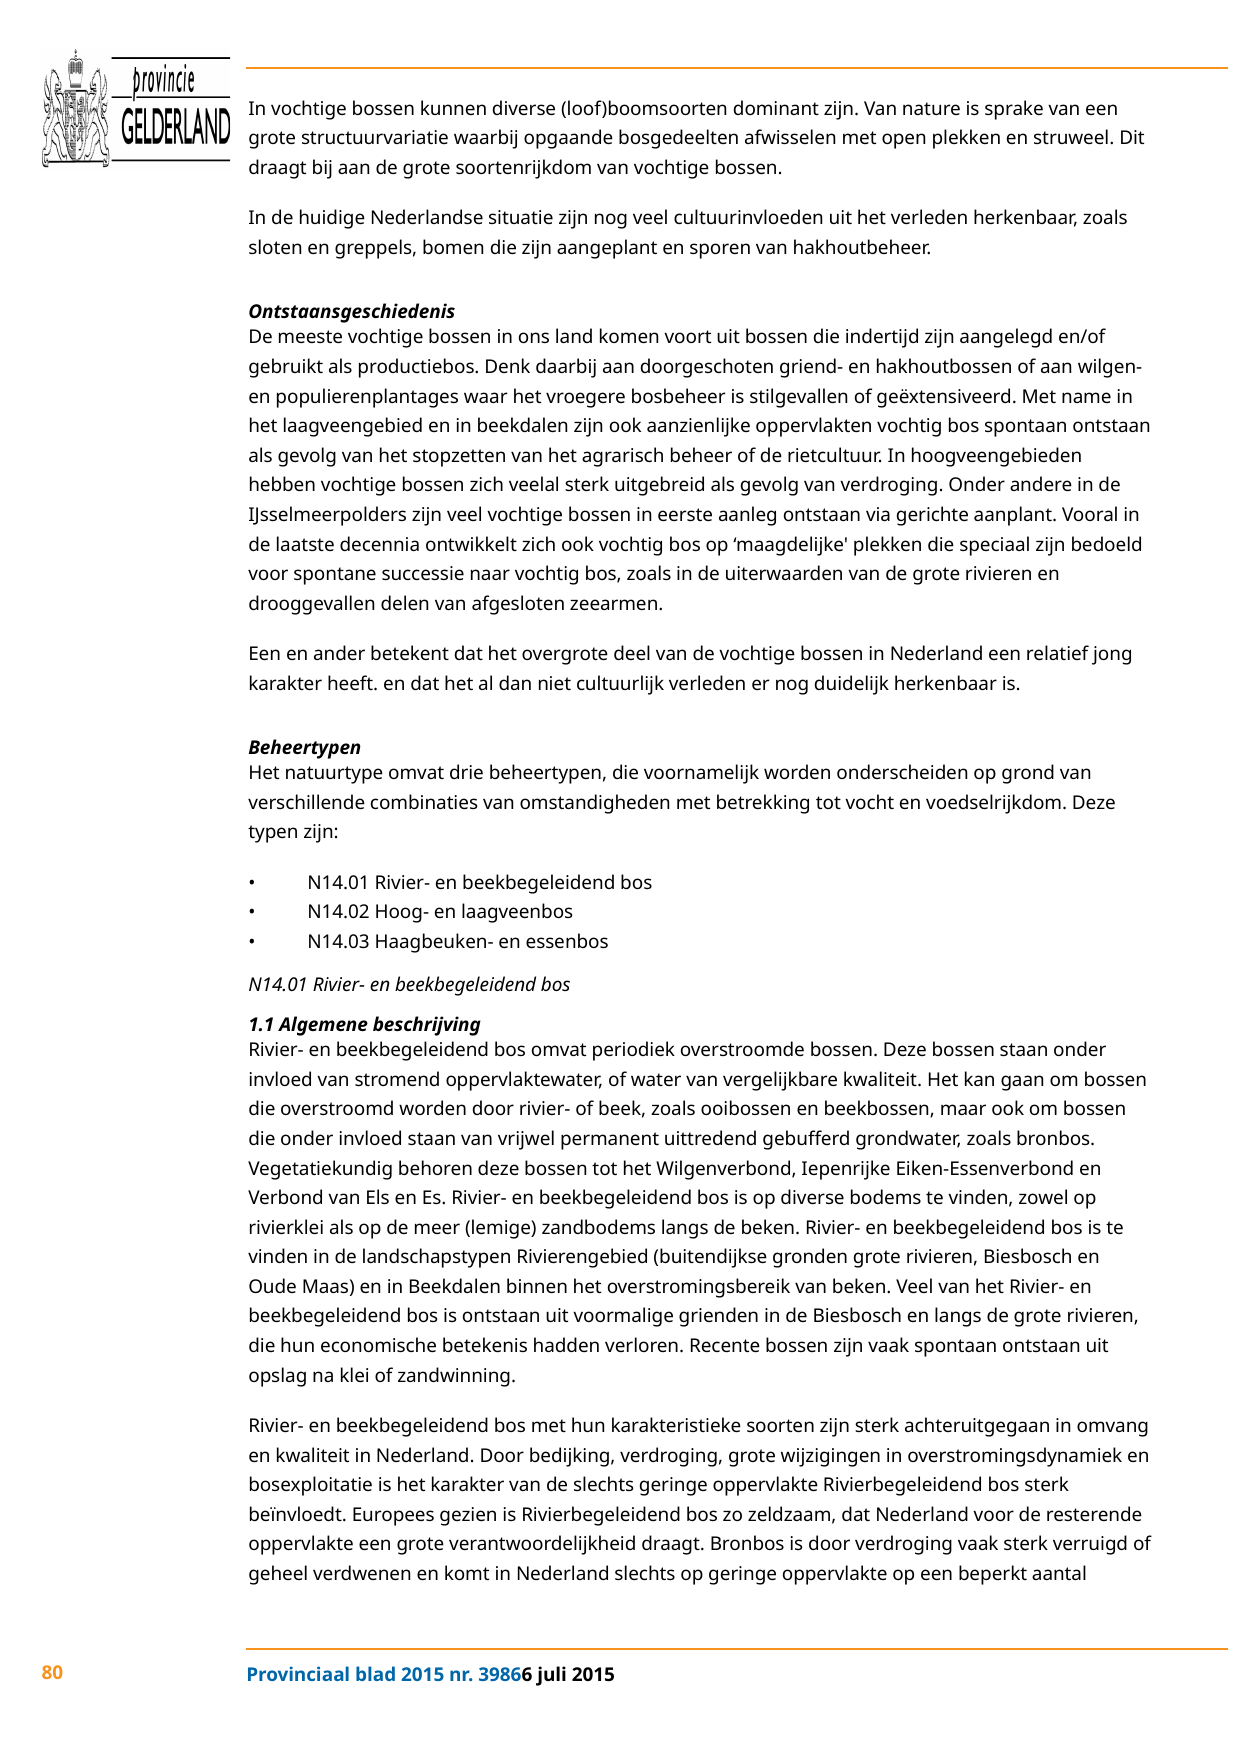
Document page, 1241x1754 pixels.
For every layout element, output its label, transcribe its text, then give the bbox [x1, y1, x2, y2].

list N14.02 Hoog- en laagveenbos [248, 899, 1152, 924]
text In vochtige bossen kunnen diverse (loof)boomsoorten dominant zijn. Van nature is sprake van een grote structuurvariatie waarbij opgaande bosgedeelten afwisselen met open plekken en struweel. Dit draagt bij aan de grote soortenrijkdom van vochtige bossen. [248, 95, 1152, 180]
text In de huidige Nederlandse situatie zijn nog veel cultuurinvloeden uit het verleden herkenbaar, zoals sloten en greppels, bomen die zijn aangeplant en sporen van hakhoutbeheer. [248, 204, 1152, 260]
text Rivier- en beekbegeleidend bos omvat periodiek overstroomde bossen. Deze bossen staan onder invloed van stromend oppervlaktewater, of water van vergelijkbare kwaliteit. Het kan gaan om bossen die overstroomd worden door rivier- of beek, zoals ooibossen en beekbossen, maar ook om bossen die onder invloed staan van vrijwel permanent uittredend gebufferd grondwater, zoals bronbos. Vegetatiekundig behoren deze bossen tot het Wilgenverbond, Iepenrijke Eiken-Essenverbond en Verbond van Els en Es. Rivier- en beekbegeleidend bos is op diverse bodems te vinden, zowel op rivierklei als op de meer (lemige) zandbodems langs de beken. Rivier- en beekbegeleidend bos is te vinden in de landschapstypen Rivierengebied (buitendijkse gronden grote rivieren, Biesbosch en Oude Maas) en in Beekdalen binnen het overstromingsbereik van beken. Veel van het Rivier- en beekbegeleidend bos is ontstaan uit voormalige grienden in de Biesbosch en langs de grote rivieren, die hun economische betekenis hadden verloren. Recente bossen zijn vaak spontaan ontstaan uit opslag na klei of zandwinning. [248, 1036, 1152, 1388]
list N14.03 Haagbeuken- en essenbos [248, 928, 1152, 954]
picture [41, 47, 231, 172]
text Het natuurtype omvat drie beheertypen, die voornamelijk worden onderscheiden op grond van verschillende combinaties van omstandigheden met betrekking tot vocht en voedselrijkdom. Deze typen zijn: [248, 759, 1152, 844]
list N14.01 Rivier- en beekbegeleidend bos [248, 869, 1152, 895]
text N14.01 Rivier- en beekbegeleidend bos [248, 971, 1152, 997]
text Beheertypen [248, 734, 1152, 759]
text Rivier- en beekbegeleidend bos met hun karakteristieke soorten zijn sterk achteruitgegaan in omvang en kwaliteit in Nederland. Door bedijking, verdroging, grote wijzigingen in overstromingsdynamiek en bosexploitatie is het karakter van de slechts geringe oppervlakte Rivierbegeleidend bos sterk beïnvloedt. Europees gezien is Rivierbegeleidend bos zo zeldzaam, dat Nederland voor de resterende oppervlakte een grote verantwoordelijkheid draagt. Bronbos is door verdroging vaak sterk verruigd of geheel verdwenen en komt in Nederland slechts op geringe oppervlakte op een beperkt aantal [248, 1412, 1152, 1586]
text Een en ander betekent dat het overgrote deel van de vochtige bossen in Nederland een relatief jong karakter heeft. en dat het al dan niet cultuurlijk verleden er nog duidelijk herkenbaar is. [248, 640, 1152, 696]
text Ontstaansgeschiedenis [248, 298, 1152, 324]
text De meeste vochtige bossen in ons land komen voort uit bossen die indertijd zijn aangelegd en/of gebruikt als productiebos. Denk daarbij aan doorgeschoten griend- en hakhoutbossen of aan wilgen- en populierenplantages waar het vroegere bosbeheer is stilgevallen of geëxtensiveerd. Met name in het laagveengebied en in beekdalen zijn ook aanzienlijke oppervlakten vochtig bos spontaan ontstaan als gevolg van het stopzetten van het agrarisch beheer of de rietcultuur. In hoogveengebieden hebben vochtige bossen zich veelal sterk uitgebreid als gevolg van verdroging. Onder andere in de IJsselmeerpolders zijn veel vochtige bossen in eerste aanleg ontstaan via gerichte aanplant. Vooral in de laatste decennia ontwikkelt zich ook vochtig bos op ‘maagdelijke' plekken die speciaal zijn bedoeld voor spontane successie naar vochtig bos, zoals in de uiterwaarden van de grote rivieren en drooggevallen delen van afgesloten zeearmen. [248, 324, 1152, 616]
text 1.1 Algemene beschrijving [248, 1011, 1152, 1036]
